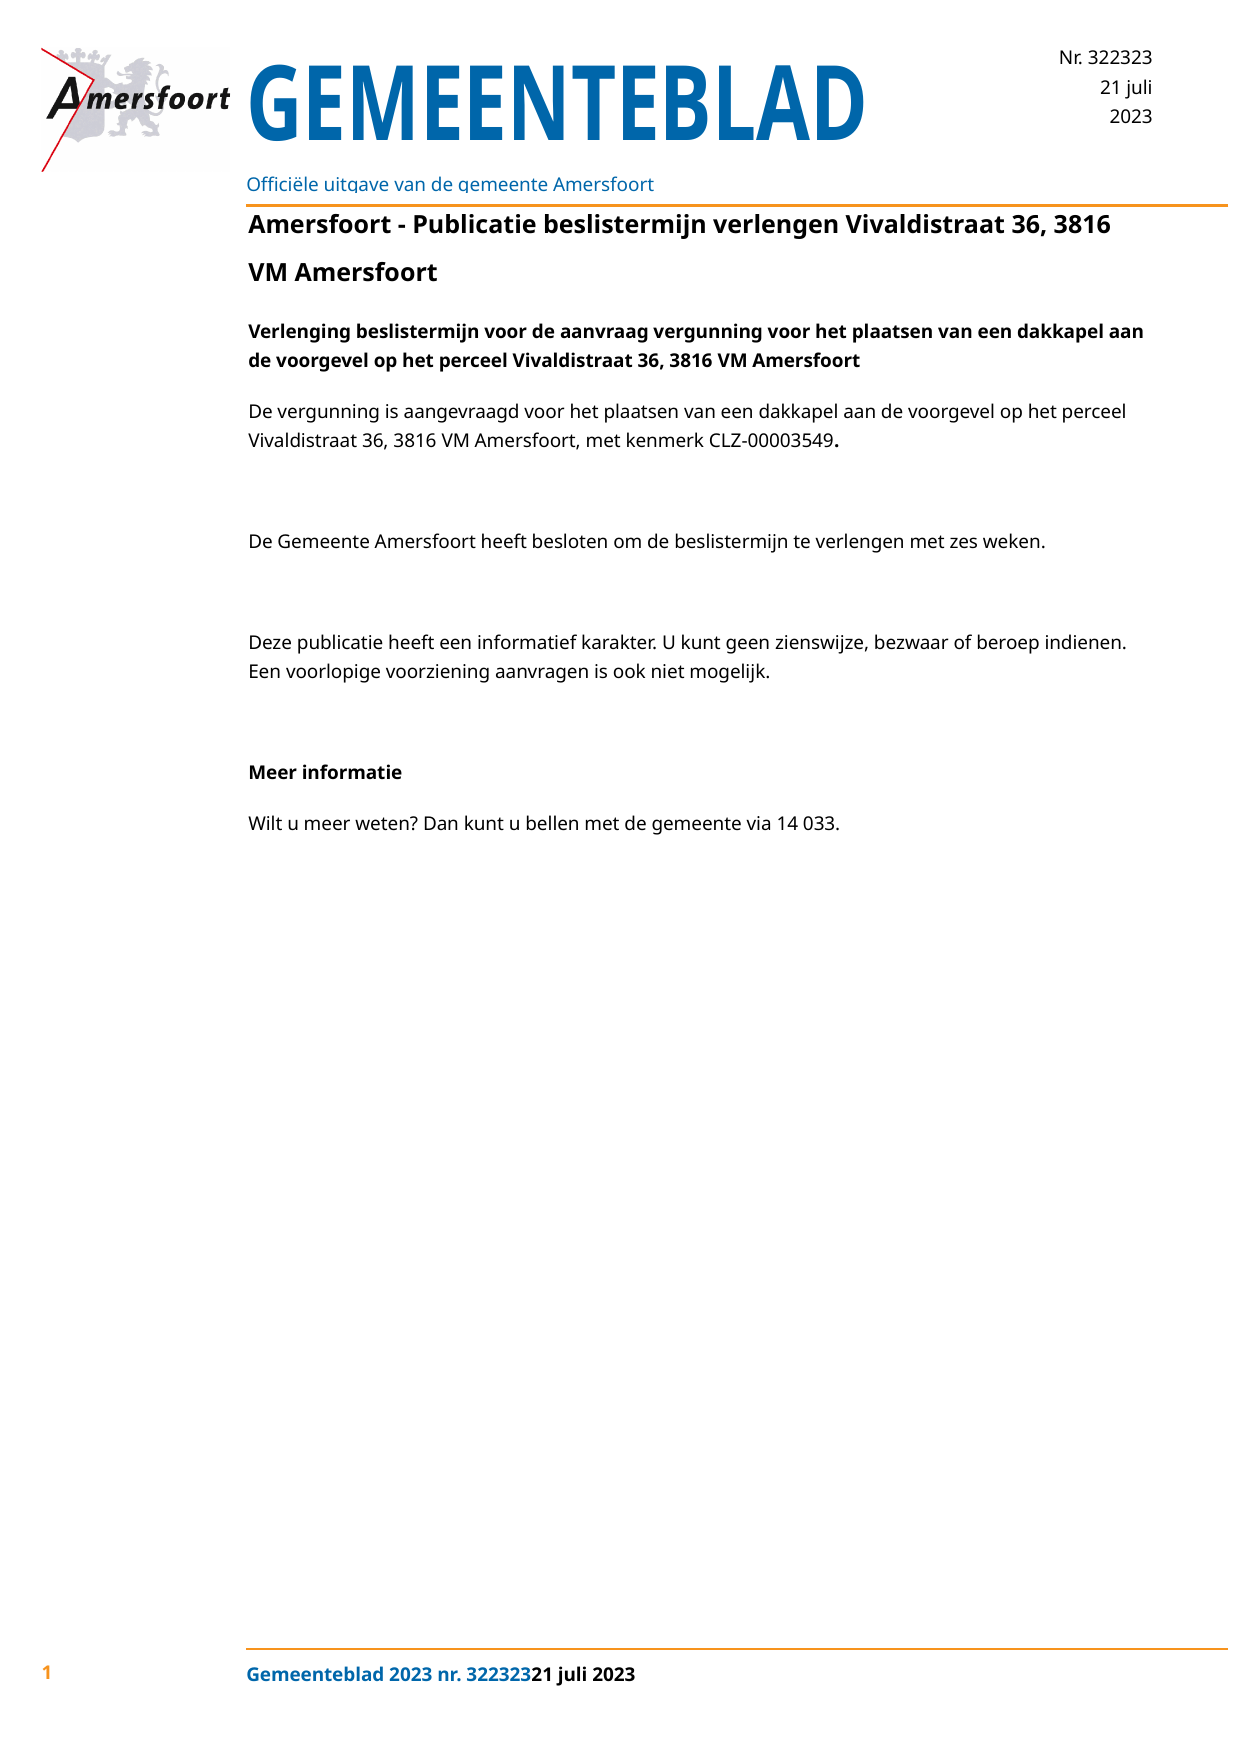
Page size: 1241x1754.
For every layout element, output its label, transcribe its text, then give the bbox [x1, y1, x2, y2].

text Deze publicatie heeft een informatief karakter. U kunt geen zienswijze, bezwaar of beroep indienen. Een voorlopige voorziening aanvragen is ook niet mogelijk. [248, 629, 1152, 684]
picture [41, 47, 231, 172]
text De vergunning is aangevraagd voor het plaatsen van een dakkapel aan de voorgevel op het perceel Vivaldistraat 36, 3816 VM Amersfoort, met kenmerk CLZ-00003549. [248, 398, 1152, 453]
text Amersfoort - Publicatie beslistermijn verlengen Vivaldistraat 36, 3816 VM Amersfoort [248, 207, 1152, 288]
text Wilt u meer weten? Dan kunt u bellen met de gemeente via 14 033. [248, 810, 1152, 836]
text De Gemeente Amersfoort heeft besloten om de beslistermijn te verlengen met zes weken. [248, 528, 1152, 554]
text Meer informatie [248, 759, 1152, 785]
text Verlenging beslistermijn voor de aanvraag vergunning voor het plaatsen van een dakkapel aan de voorgevel op het perceel Vivaldistraat 36, 3816 VM Amersfoort [248, 318, 1152, 373]
